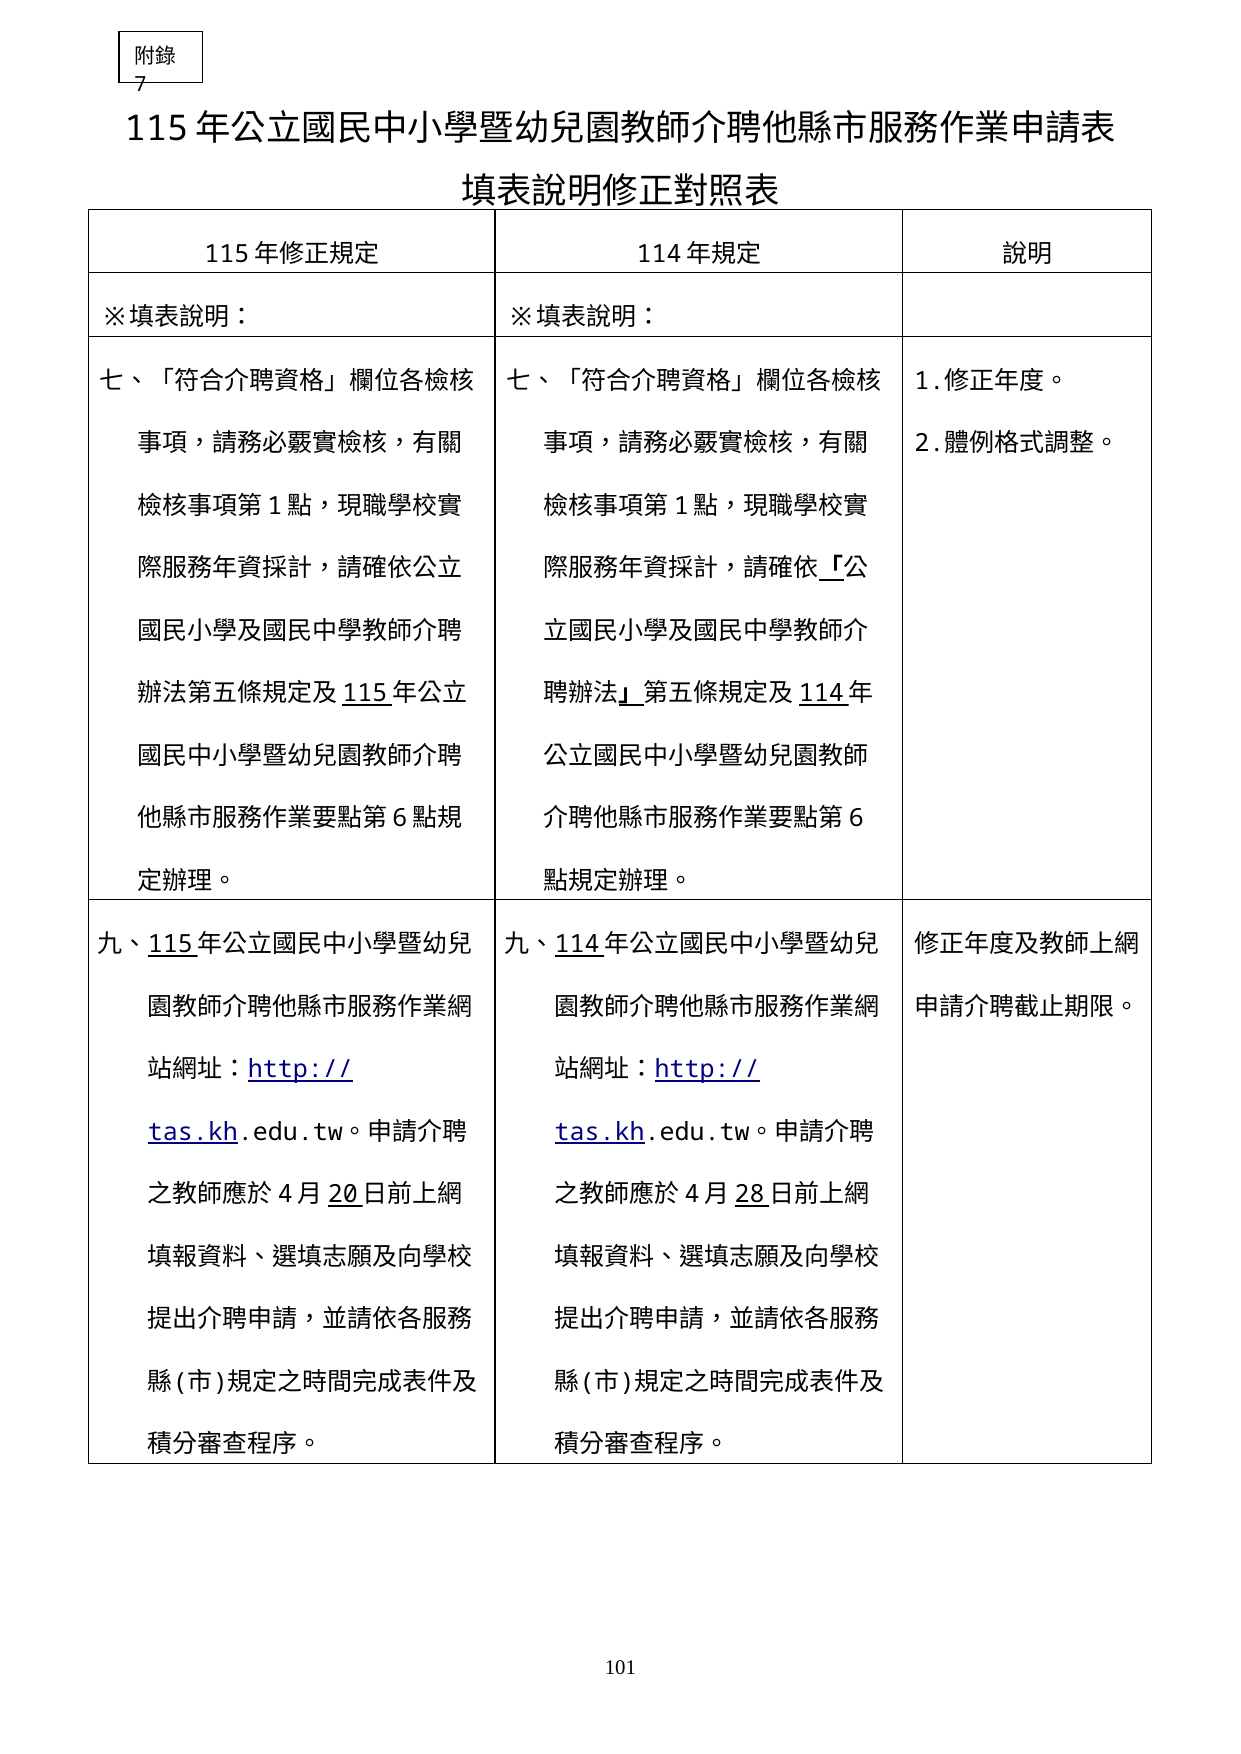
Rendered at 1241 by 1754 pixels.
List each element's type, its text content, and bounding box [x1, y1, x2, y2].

table_header 說明 [903, 210, 1151, 272]
table_cell 九、115年公立國民中小學暨幼兒園教師介聘他縣市服務作業網站網址：http://tas.kh.edu.tw。申請介聘之教師應於4月20日前上網填報資料、選填志願及向學校提出介聘申請，並請依各服務縣(市)規定之時間完成表件及積分審查程序。 [89, 900, 494, 1463]
table_header 114年規定 [496, 210, 902, 272]
table_cell ※填表說明： [496, 273, 902, 336]
table_cell 1.修正年度。 2.體例格式調整。 [903, 337, 1151, 899]
text 115年公立國民中小學暨幼兒園教師介聘他縣市服務作業申請表填表說明修正對照表 [118, 84, 1122, 209]
table_cell 九、114年公立國民中小學暨幼兒園教師介聘他縣市服務作業網站網址：http://tas.kh.edu.tw。申請介聘之教師應於4月28日前上網填報資料、選填志願及向學校提出介聘申請，並請依各服務縣(市)規定之時間完成表件及積分審查程序。 [496, 900, 902, 1463]
table_cell ※填表說明： [89, 273, 494, 336]
table_cell 七、「符合介聘資格」欄位各檢核事項，請務必覈實檢核，有關檢核事項第1點，現職學校實際服務年資採計，請確依公立國民小學及國民中學教師介聘辦法第五條規定及115年公立國民中小學暨幼兒園教師介聘他縣市服務作業要點第6點規定辦理。 [89, 337, 494, 899]
table_cell 七、「符合介聘資格」欄位各檢核事項，請務必覈實檢核，有關檢核事項第1點，現職學校實際服務年資採計，請確依「公立國民小學及國民中學教師介聘辦法」第五條規定及114年公立國民中小學暨幼兒園教師介聘他縣市服務作業要點第6點規定辦理。 [496, 337, 902, 899]
table_cell [903, 273, 1151, 336]
table_cell 修正年度及教師上網申請介聘截止期限。 [903, 900, 1151, 1463]
table_header 115年修正規定 [89, 210, 494, 272]
